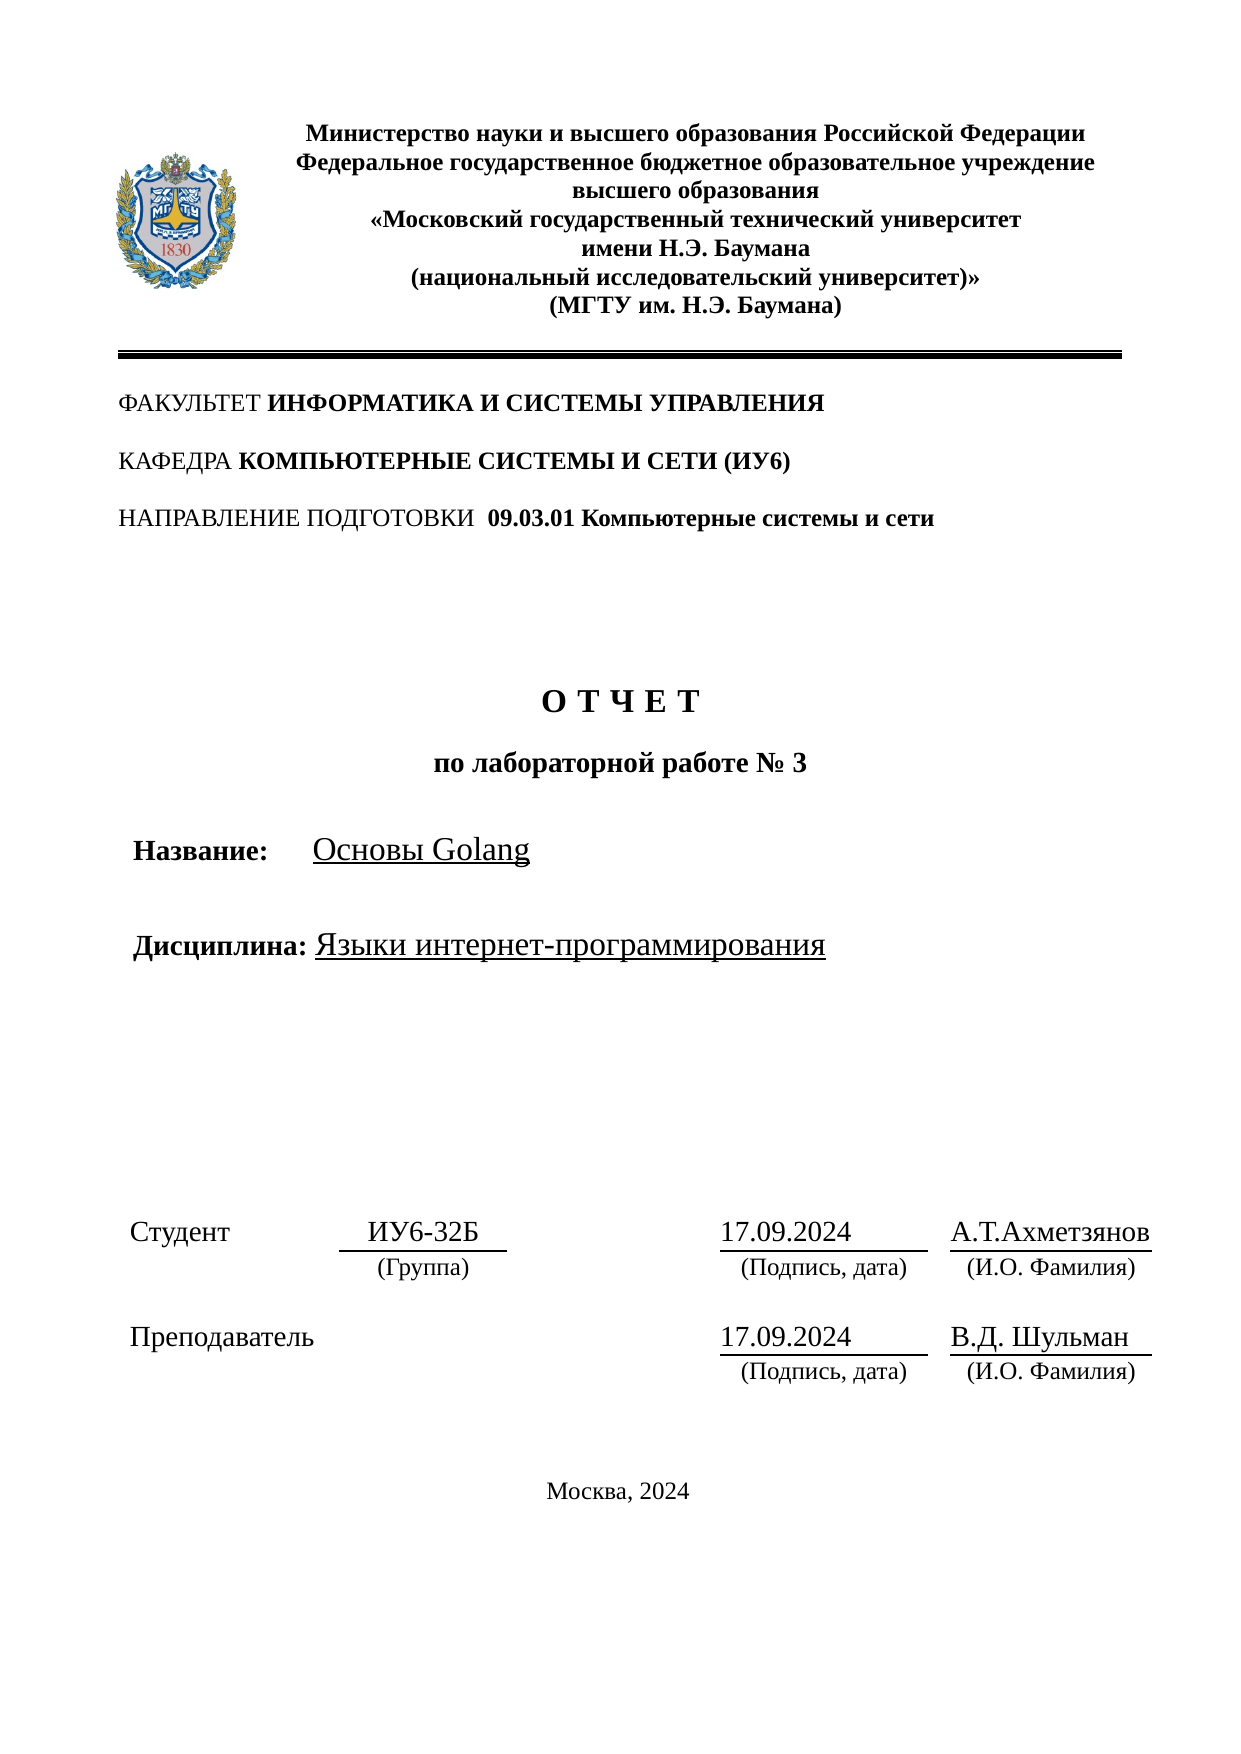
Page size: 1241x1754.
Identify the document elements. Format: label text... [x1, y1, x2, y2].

table_cell В.Д. Шульман [939, 1319, 1163, 1356]
text НАПРАВЛЕНИЕ ПОДГОТОВКИ 09.03.01 Компьютерные системы и сети [118, 503, 1122, 532]
table_cell (Подпись, дата) [709, 1252, 939, 1285]
table_cell [519, 1356, 709, 1389]
table_header Министерство науки и высшего образования Российской Федерации Федеральное государственное бюджетное образовательное учреждение высшего образования «Московский государственный технический университет имени Н.Э. Баумана (национальный исследовательский университет)» (МГТУ им. Н.Э. Баумана) [254, 118, 1137, 319]
text КАФЕДРА Компьютерные системы и сети (ИУ6) [118, 446, 1122, 474]
text Название: Основы Golang [133, 829, 1122, 867]
table_header А.Т.Ахметзянов [939, 1215, 1163, 1252]
table_header ИУ6-32Б [328, 1215, 519, 1252]
table_cell [519, 1319, 709, 1356]
table_cell (Подпись, дата) [709, 1356, 939, 1389]
text Дисциплина: Языки интернет-программирования [133, 925, 1122, 963]
table_header 17.09.2024 [709, 1215, 939, 1252]
table_header [519, 1215, 709, 1252]
table_cell (Группа) [328, 1252, 519, 1285]
table_cell [118, 1285, 328, 1319]
table_cell (И.О. Фамилия) [939, 1252, 1163, 1285]
table_cell [709, 1285, 939, 1319]
table_cell [328, 1319, 519, 1356]
table_cell [328, 1356, 519, 1389]
table_cell [118, 1252, 328, 1285]
table_header [107, 118, 254, 319]
table_cell (И.О. Фамилия) [939, 1356, 1163, 1389]
table_cell 17.09.2024 [709, 1319, 939, 1356]
table_cell [519, 1285, 709, 1319]
picture [115, 152, 237, 289]
subtitle Отчет [118, 682, 1122, 720]
table_cell Преподаватель [118, 1319, 328, 1356]
table_cell [939, 1285, 1163, 1319]
text Москва, 2024 [118, 1476, 1122, 1504]
table_cell [519, 1252, 709, 1285]
table_header Студент [118, 1215, 328, 1252]
subtitle по лабораторной работе № 3 [118, 745, 1122, 778]
table_cell [118, 1356, 328, 1389]
text ФАКУЛЬТЕТ Информатика и системы управления [118, 388, 1122, 417]
table_cell [328, 1285, 519, 1319]
